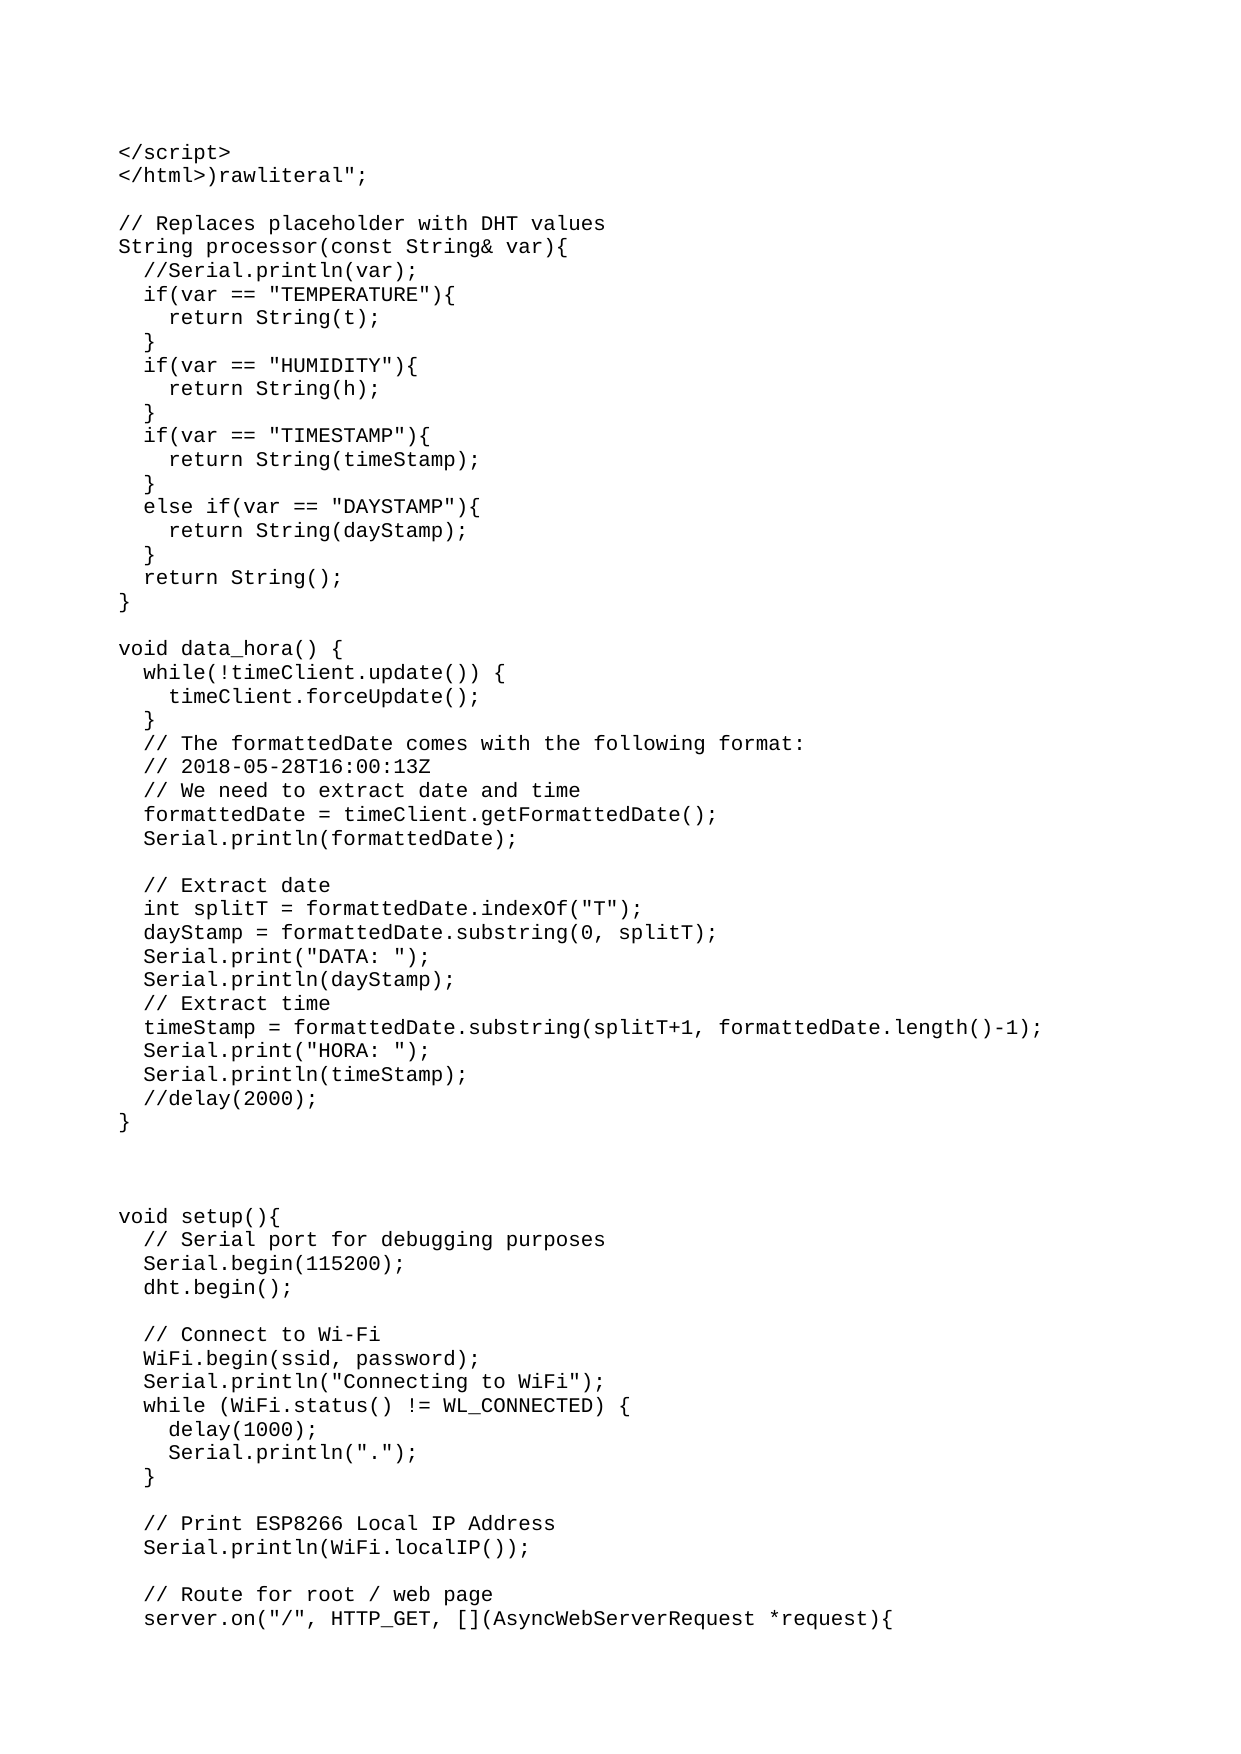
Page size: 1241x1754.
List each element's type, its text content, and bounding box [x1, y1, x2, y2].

text // Serial port for debugging purposes [118, 1229, 1122, 1253]
text // Route for root / web page [118, 1584, 1122, 1608]
text while (WiFi.status() != WL_CONNECTED) { [118, 1395, 1122, 1419]
text timeClient.forceUpdate(); [118, 686, 1122, 709]
text Serial.println(dayStamp); [118, 969, 1122, 993]
text // Extract time [118, 993, 1122, 1017]
text return String(); [118, 567, 1122, 591]
text while(!timeClient.update()) { [118, 662, 1122, 686]
text } [118, 331, 1122, 354]
text Serial.println(timeStamp); [118, 1064, 1122, 1088]
text String processor(const String& var){ [118, 236, 1122, 260]
text //delay(2000); [118, 1088, 1122, 1111]
text // Replaces placeholder with DHT values [118, 213, 1122, 236]
text Serial.begin(115200); [118, 1253, 1122, 1277]
text // We need to extract date and time [118, 780, 1122, 804]
text Serial.print("DATA: "); [118, 946, 1122, 969]
text } [118, 1466, 1122, 1489]
text if(var == "TEMPERATURE"){ [118, 284, 1122, 307]
text if(var == "TIMESTAMP"){ [118, 426, 1122, 449]
text if(var == "HUMIDITY"){ [118, 354, 1122, 378]
text //Serial.println(var); [118, 260, 1122, 284]
text return String(t); [118, 307, 1122, 331]
text Serial.println(WiFi.localIP()); [118, 1537, 1122, 1561]
text } [118, 473, 1122, 496]
text Serial.println("."); [118, 1442, 1122, 1466]
text void data_hora() { [118, 638, 1122, 662]
text return String(timeStamp); [118, 449, 1122, 473]
text // The formattedDate comes with the following format: [118, 733, 1122, 757]
text formattedDate = timeClient.getFormattedDate(); [118, 804, 1122, 827]
text return String(dayStamp); [118, 520, 1122, 544]
text // 2018-05-28T16:00:13Z [118, 757, 1122, 780]
text } [118, 709, 1122, 733]
text delay(1000); [118, 1419, 1122, 1442]
text server.on("/", HTTP_GET, [](AsyncWebServerRequest *request){ [118, 1608, 1122, 1631]
text else if(var == "DAYSTAMP"){ [118, 496, 1122, 520]
text </script> [118, 142, 1122, 165]
text Serial.println("Connecting to WiFi"); [118, 1371, 1122, 1395]
text // Print ESP8266 Local IP Address [118, 1513, 1122, 1537]
text dht.begin(); [118, 1277, 1122, 1300]
text } [118, 402, 1122, 426]
text } [118, 1111, 1122, 1135]
text WiFi.begin(ssid, password); [118, 1348, 1122, 1371]
text Serial.println(formattedDate); [118, 827, 1122, 851]
text // Extract date [118, 875, 1122, 898]
text Serial.print("HORA: "); [118, 1040, 1122, 1064]
text timeStamp = formattedDate.substring(splitT+1, formattedDate.length()-1); [118, 1017, 1122, 1040]
text } [118, 591, 1122, 615]
text int splitT = formattedDate.indexOf("T"); [118, 898, 1122, 922]
text // Connect to Wi-Fi [118, 1324, 1122, 1348]
text } [118, 544, 1122, 567]
text return String(h); [118, 378, 1122, 402]
text void setup(){ [118, 1206, 1122, 1229]
text </html>)rawliteral"; [118, 165, 1122, 189]
text dayStamp = formattedDate.substring(0, splitT); [118, 922, 1122, 946]
